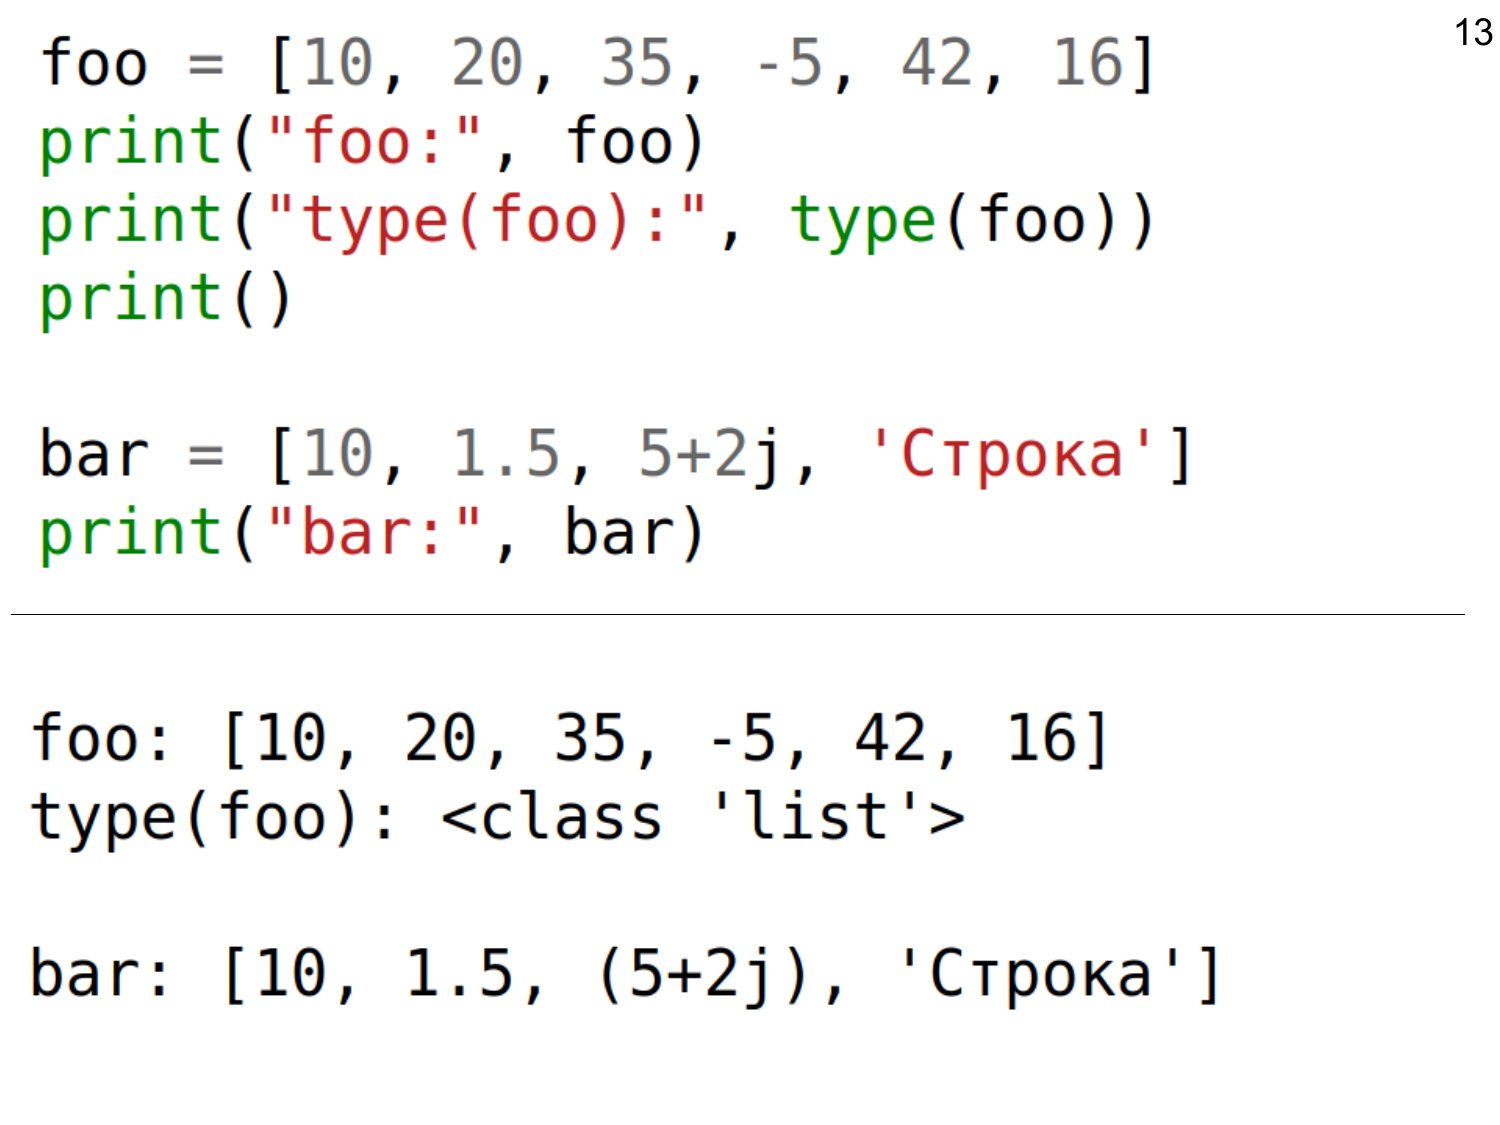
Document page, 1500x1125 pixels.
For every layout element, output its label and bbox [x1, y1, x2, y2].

picture [20, 696, 1229, 1027]
picture [28, 16, 1205, 579]
